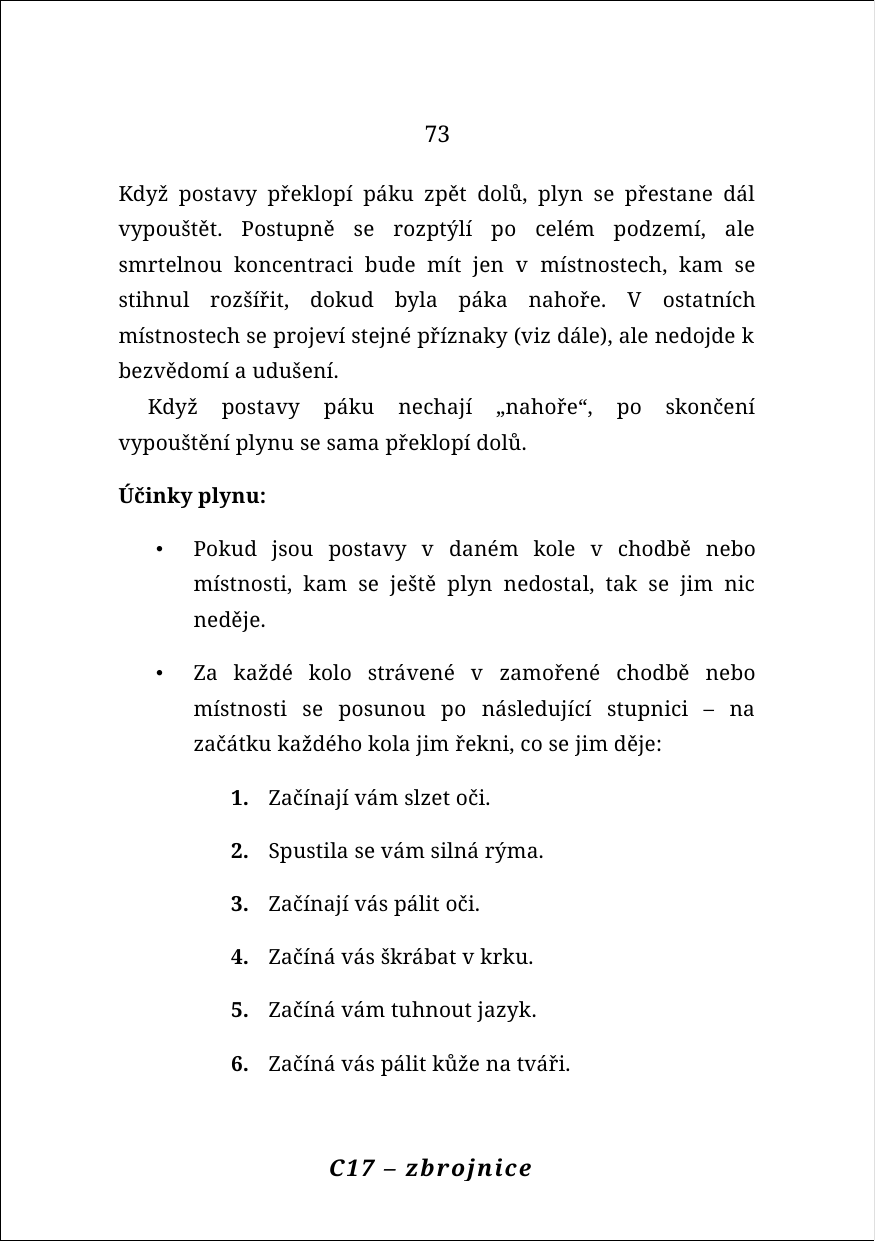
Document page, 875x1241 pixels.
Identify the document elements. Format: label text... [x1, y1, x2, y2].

list Začíná vám tuhnout jazyk. [231, 996, 756, 1024]
list Začínají vám slzet oči. [231, 783, 756, 811]
list Začínají vás pálit oči. [231, 889, 756, 917]
text Účinky plynu: [118, 481, 756, 509]
text Když postavy překlopí páku zpět dolů, plyn se přestane dál vypouštět. Postupně se rozptýlí po celém podzemí, ale smrtelnou koncentraci bude mít jen v⁠ místnostech, kam se stihnul rozšířit, dokud byla páka nahoře. V⁠ ostatních místnostech se projeví stejné příznaky (viz dále), ale nedojde k⁠ bezvědomí a⁠ udušení. Když postavy páku nechají „nahoře“, po skončení vypouštění plynu se sama překlopí dolů. [118, 179, 756, 456]
list Začíná vás pálit kůže na tváři. [231, 1049, 756, 1077]
list Spustila se vám silná rýma. [231, 836, 756, 864]
list Pokud jsou postavy v⁠ daném kole v⁠ chodbě nebo místnosti, kam se ještě plyn nedostal, tak se jim nic neděje. [156, 534, 756, 633]
list Za každé kolo strávené v⁠ zamořené chodbě nebo místnosti se posunou po následující stupnici – na začátku každého kola jim řekni, co se jim děje: [156, 658, 756, 758]
list Začíná vás škrábat v⁠ krku. [231, 942, 756, 971]
